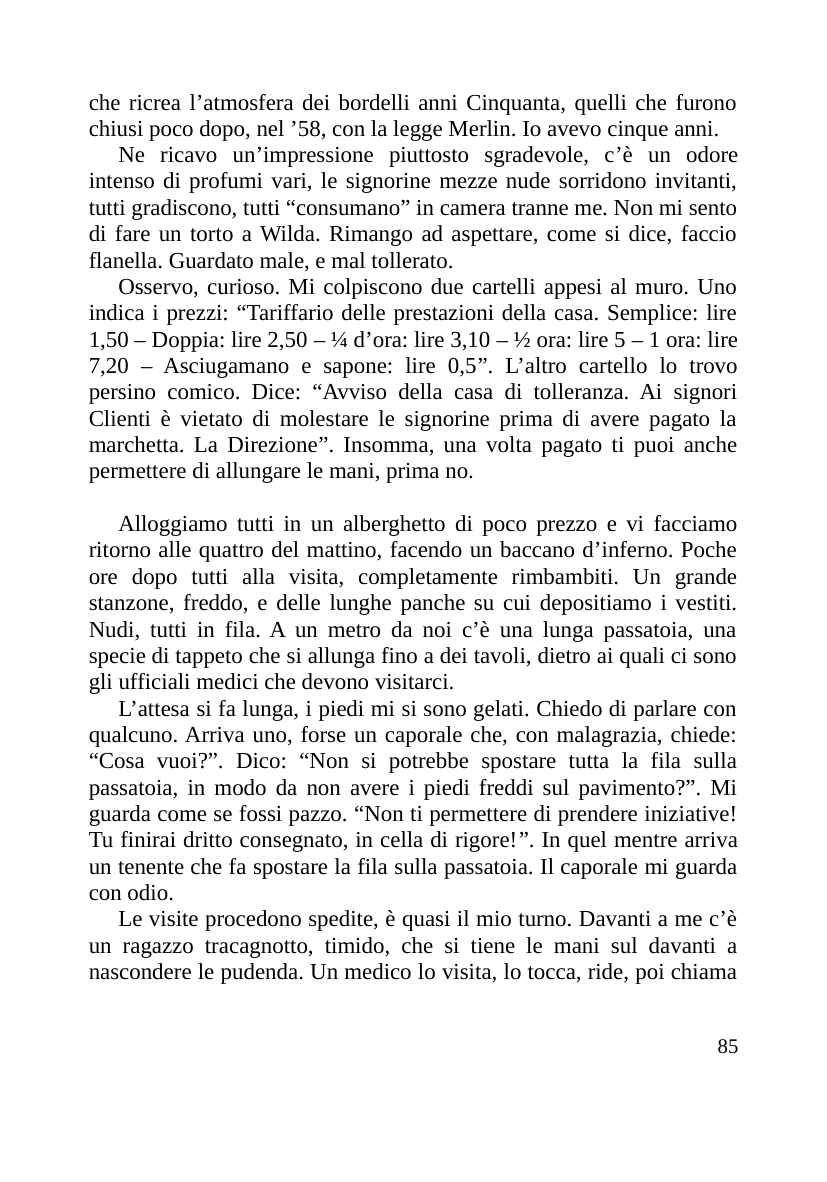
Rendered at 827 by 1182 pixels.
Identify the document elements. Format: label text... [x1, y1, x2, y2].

text Osservo, curioso. Mi colpiscono due cartelli appesi al muro. Uno indica i prezzi: “Tariffario delle prestazioni della casa. Semplice: lire 1,50 – Doppia: lire 2,50 – ¼ d’ora: lire 3,10 – ½ ora: lire 5 – 1 ora: lire 7,20 – Asciugamano e sapone: lire 0,5”. L’altro cartello lo trovo persino comico. Dice: “Avviso della casa di tolleranza. Ai signori Clienti è vietato di molestare le signorine prima di avere pagato la marchetta. La Direzione”. Insomma, una volta pagato ti puoi anche permettere di allungare le mani, prima no. [88, 273, 738, 484]
text Ne ricavo un’impressione piuttosto sgradevole, c’è un odore intenso di profumi vari, le signorine mezze nude sorridono invitanti, tutti gradiscono, tutti “consumano” in camera tranne me. Non mi sento di fare un torto a Wilda. Rimango ad aspettare, come si dice, faccio flanella. Guardato male, e mal tollerato. [88, 141, 738, 273]
text Alloggiamo tutti in un alberghetto di poco prezzo e vi facciamo ritorno alle quattro del mattino, facendo un baccano d’inferno. Poche ore dopo tutti alla visita, completamente rimbambiti. Un grande stanzone, freddo, e delle lunghe panche su cui depositiamo i vestiti. Nudi, tutti in fila. A un metro da noi c’è una lunga passatoia, una specie di tappeto che si allunga fino a dei tavoli, dietro ai quali ci sono gli ufficiali medici che devono visitarci. [88, 510, 738, 695]
text che ricrea l’atmosfera dei bordelli anni Cinquanta, quelli che furono chiusi poco dopo, nel ’58, con la legge Merlin. Io avevo cinque anni. [88, 88, 738, 141]
text L’attesa si fa lunga, i piedi mi si sono gelati. Chiedo di parlare con qualcuno. Arriva uno, forse un caporale che, con malagrazia, chiede: “Cosa vuoi?”. Dico: “Non si potrebbe spostare tutta la fila sulla passatoia, in modo da non avere i piedi freddi sul pavimento?”. Mi guarda come se fossi pazzo. “Non ti permettere di prendere iniziative! Tu finirai dritto consegnato, in cella di rigore!”. In quel mentre arriva un tenente che fa spostare la fila sulla passatoia. Il caporale mi guarda con odio. [88, 695, 738, 906]
text Le visite procedono spedite, è quasi il mio turno. Davanti a me c’è un ragazzo tracagnotto, timido, che si tiene le mani sul davanti a nascondere le pudenda. Un medico lo visita, lo tocca, ride, poi chiama [88, 906, 738, 984]
